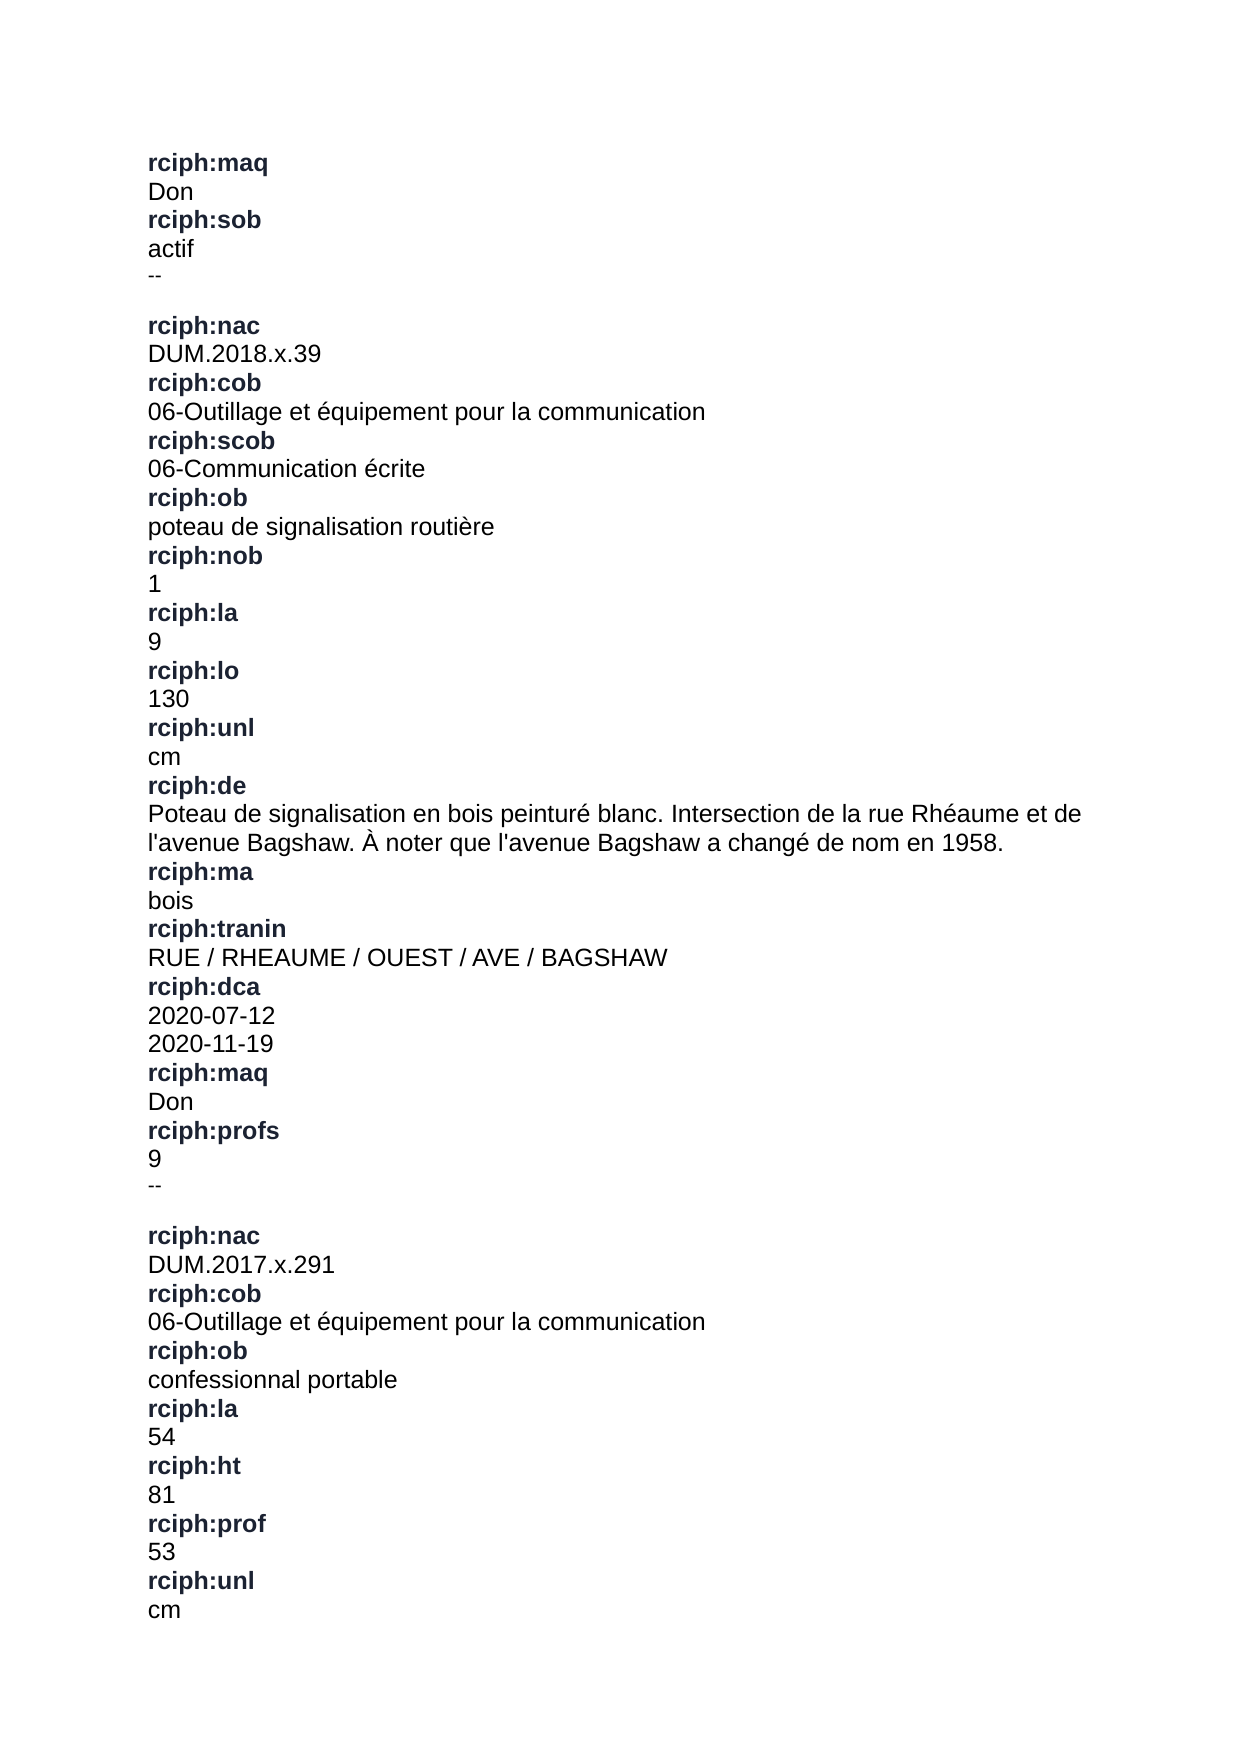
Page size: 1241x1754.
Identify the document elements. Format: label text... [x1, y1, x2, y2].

text rciph:de [148, 771, 1092, 799]
text rciph:unl [148, 1566, 1092, 1595]
text rciph:unl [148, 713, 1092, 742]
text 130 [148, 684, 1092, 713]
text rciph:la [148, 598, 1092, 627]
text rciph:maq [148, 148, 1092, 176]
text cm [148, 742, 1092, 771]
text rciph:scob [148, 426, 1092, 454]
text 53 [148, 1537, 1092, 1566]
text 06-Communication écrite [148, 454, 1092, 483]
text rciph:profs [148, 1116, 1092, 1144]
text 81 [148, 1480, 1092, 1508]
text rciph:cob [148, 368, 1092, 397]
text rciph:ob [148, 483, 1092, 512]
text rciph:nob [148, 541, 1092, 569]
text rciph:la [148, 1393, 1092, 1422]
text 06-Outillage et équipement pour la communication [148, 397, 1092, 426]
text poteau de signalisation routière [148, 512, 1092, 541]
text 1 [148, 569, 1092, 598]
text DUM.2017.x.291 [148, 1250, 1092, 1278]
text rciph:lo [148, 656, 1092, 684]
text rciph:dca [148, 972, 1092, 1001]
text rciph:cob [148, 1278, 1092, 1307]
text Don [148, 1087, 1092, 1116]
text rciph:prof [148, 1508, 1092, 1537]
text rciph:tranin [148, 914, 1092, 943]
text rciph:nac [148, 311, 1092, 339]
text RUE / RHEAUME / OUEST / AVE / BAGSHAW [148, 943, 1092, 972]
text cm [148, 1595, 1092, 1623]
text Poteau de signalisation en bois peinturé blanc. Intersection de la rue Rhéaume et de l'avenue Bagshaw. À noter que l'avenue Bagshaw a changé de nom en 1958. [148, 799, 1092, 857]
text confessionnal portable [148, 1365, 1092, 1393]
text rciph:ob [148, 1336, 1092, 1365]
text 2020-11-19 [148, 1029, 1092, 1058]
text rciph:maq [148, 1058, 1092, 1087]
text actif [148, 234, 1092, 263]
text 9 [148, 627, 1092, 656]
text bois [148, 886, 1092, 914]
text 2020-07-12 [148, 1001, 1092, 1029]
text rciph:ht [148, 1451, 1092, 1480]
text 54 [148, 1422, 1092, 1451]
text rciph:nac [148, 1221, 1092, 1250]
text 9 [148, 1144, 1092, 1173]
text 06-Outillage et équipement pour la communication [148, 1307, 1092, 1336]
text -- [148, 1173, 1092, 1197]
text -- [148, 263, 1092, 287]
text Don [148, 176, 1092, 205]
text DUM.2018.x.39 [148, 339, 1092, 368]
text rciph:ma [148, 857, 1092, 886]
text rciph:sob [148, 205, 1092, 234]
